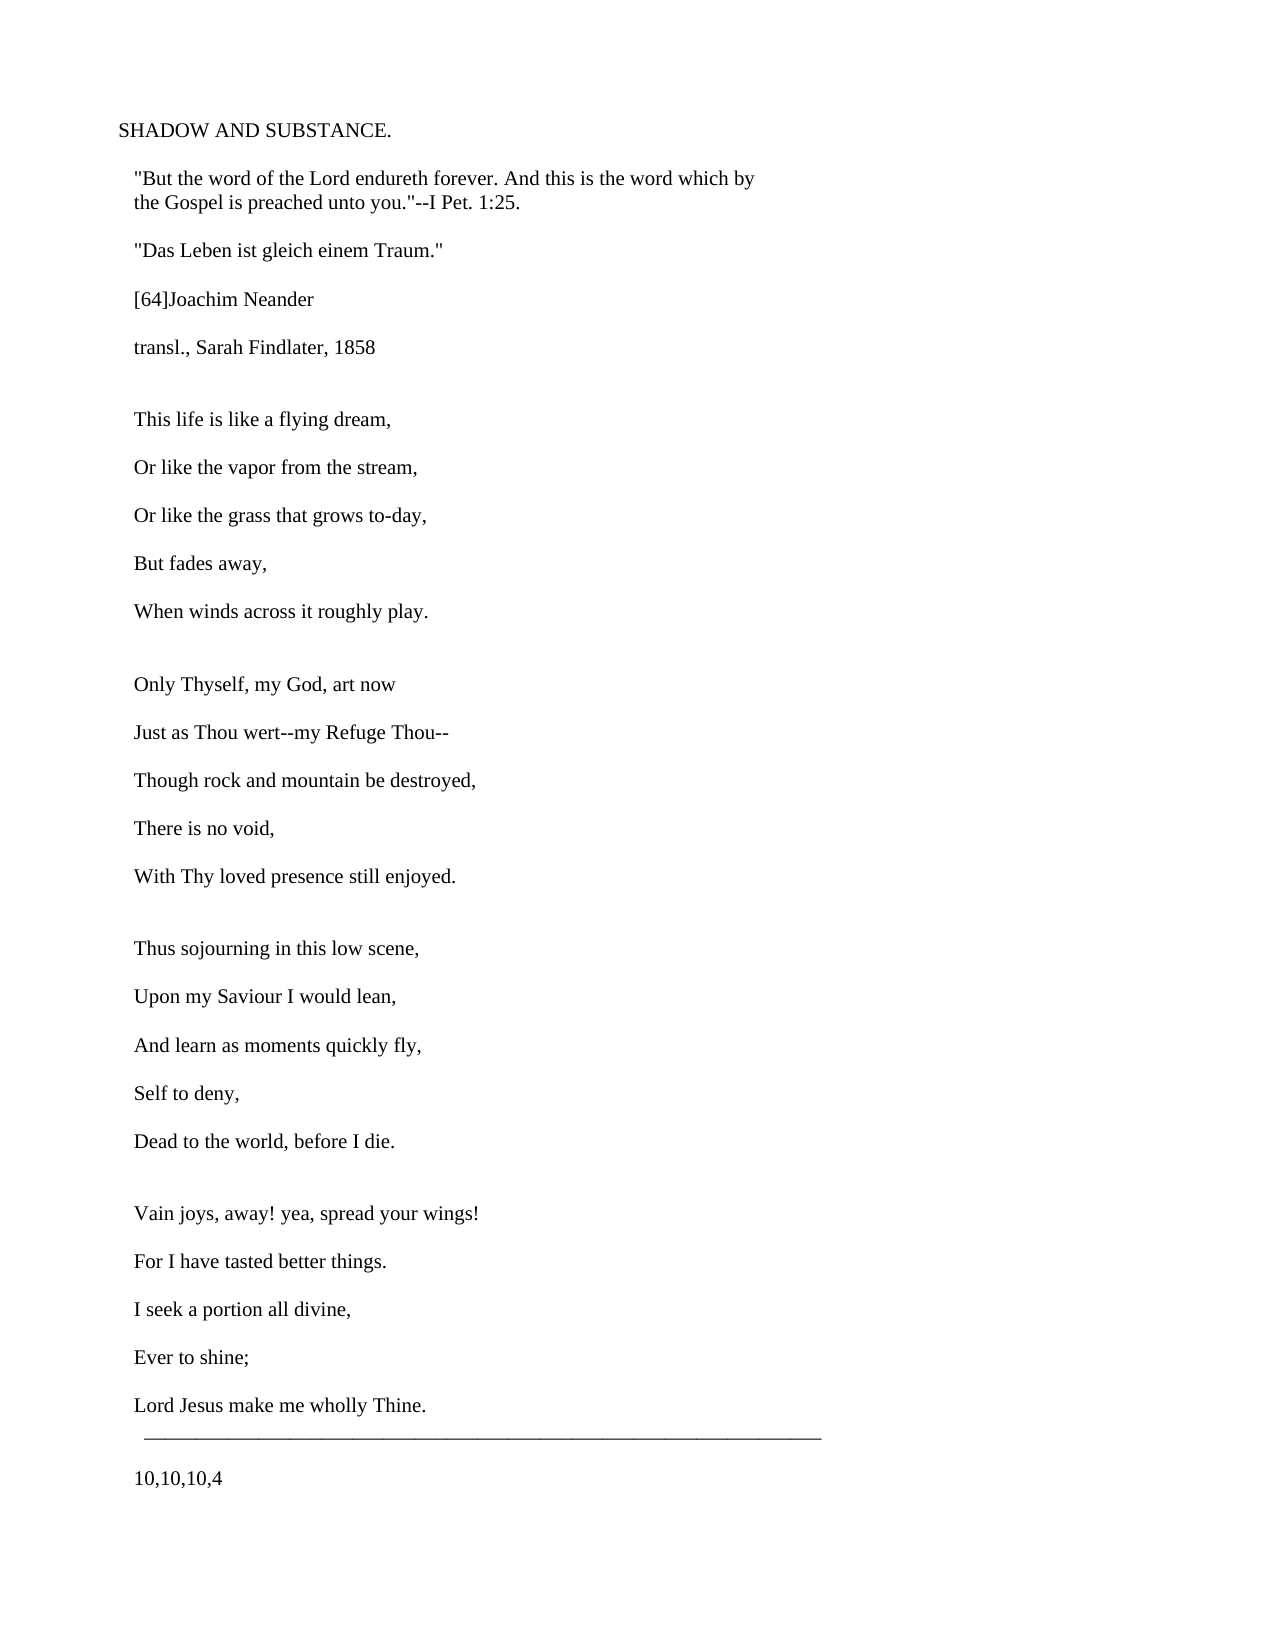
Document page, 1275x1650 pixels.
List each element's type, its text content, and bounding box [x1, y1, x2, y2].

text "Das Leben ist gleich einem Traum." [118, 238, 1157, 262]
text But fades away, [118, 551, 1157, 575]
text Though rock and mountain be destroyed, [118, 768, 1157, 792]
text _________________________________________________________________ [118, 1417, 1157, 1442]
text Dead to the world, before I die. [118, 1129, 1157, 1153]
text Upon my Saviour I would lean, [118, 984, 1157, 1008]
text Lord Jesus make me wholly Thine. [118, 1393, 1157, 1417]
text When winds across it roughly play. [118, 599, 1157, 623]
text Or like the grass that grows to-day, [118, 503, 1157, 527]
text Just as Thou wert--my Refuge Thou-- [118, 720, 1157, 744]
text Self to deny, [118, 1081, 1157, 1105]
text transl., Sarah Findlater, 1858 [118, 335, 1157, 359]
text SHADOW AND SUBSTANCE. [118, 118, 1157, 142]
text [64]Joachim Neander [118, 287, 1157, 311]
text Or like the vapor from the stream, [118, 455, 1157, 479]
text "But the word of the Lord endureth forever. And this is the word which by [118, 166, 1157, 190]
text This life is like a flying dream, [118, 407, 1157, 431]
text Ever to shine; [118, 1345, 1157, 1369]
text Thus sojourning in this low scene, [118, 936, 1157, 960]
text And learn as moments quickly fly, [118, 1032, 1157, 1057]
text With Thy loved presence still enjoyed. [118, 864, 1157, 888]
text the Gospel is preached unto you."--I Pet. 1:25. [118, 190, 1157, 214]
text I seek a portion all divine, [118, 1297, 1157, 1321]
text 10,10,10,4 [118, 1466, 1157, 1490]
text There is no void, [118, 816, 1157, 840]
text Only Thyself, my God, art now [118, 672, 1157, 696]
text For I have tasted better things. [118, 1249, 1157, 1273]
text Vain joys, away! yea, spread your wings! [118, 1201, 1157, 1225]
